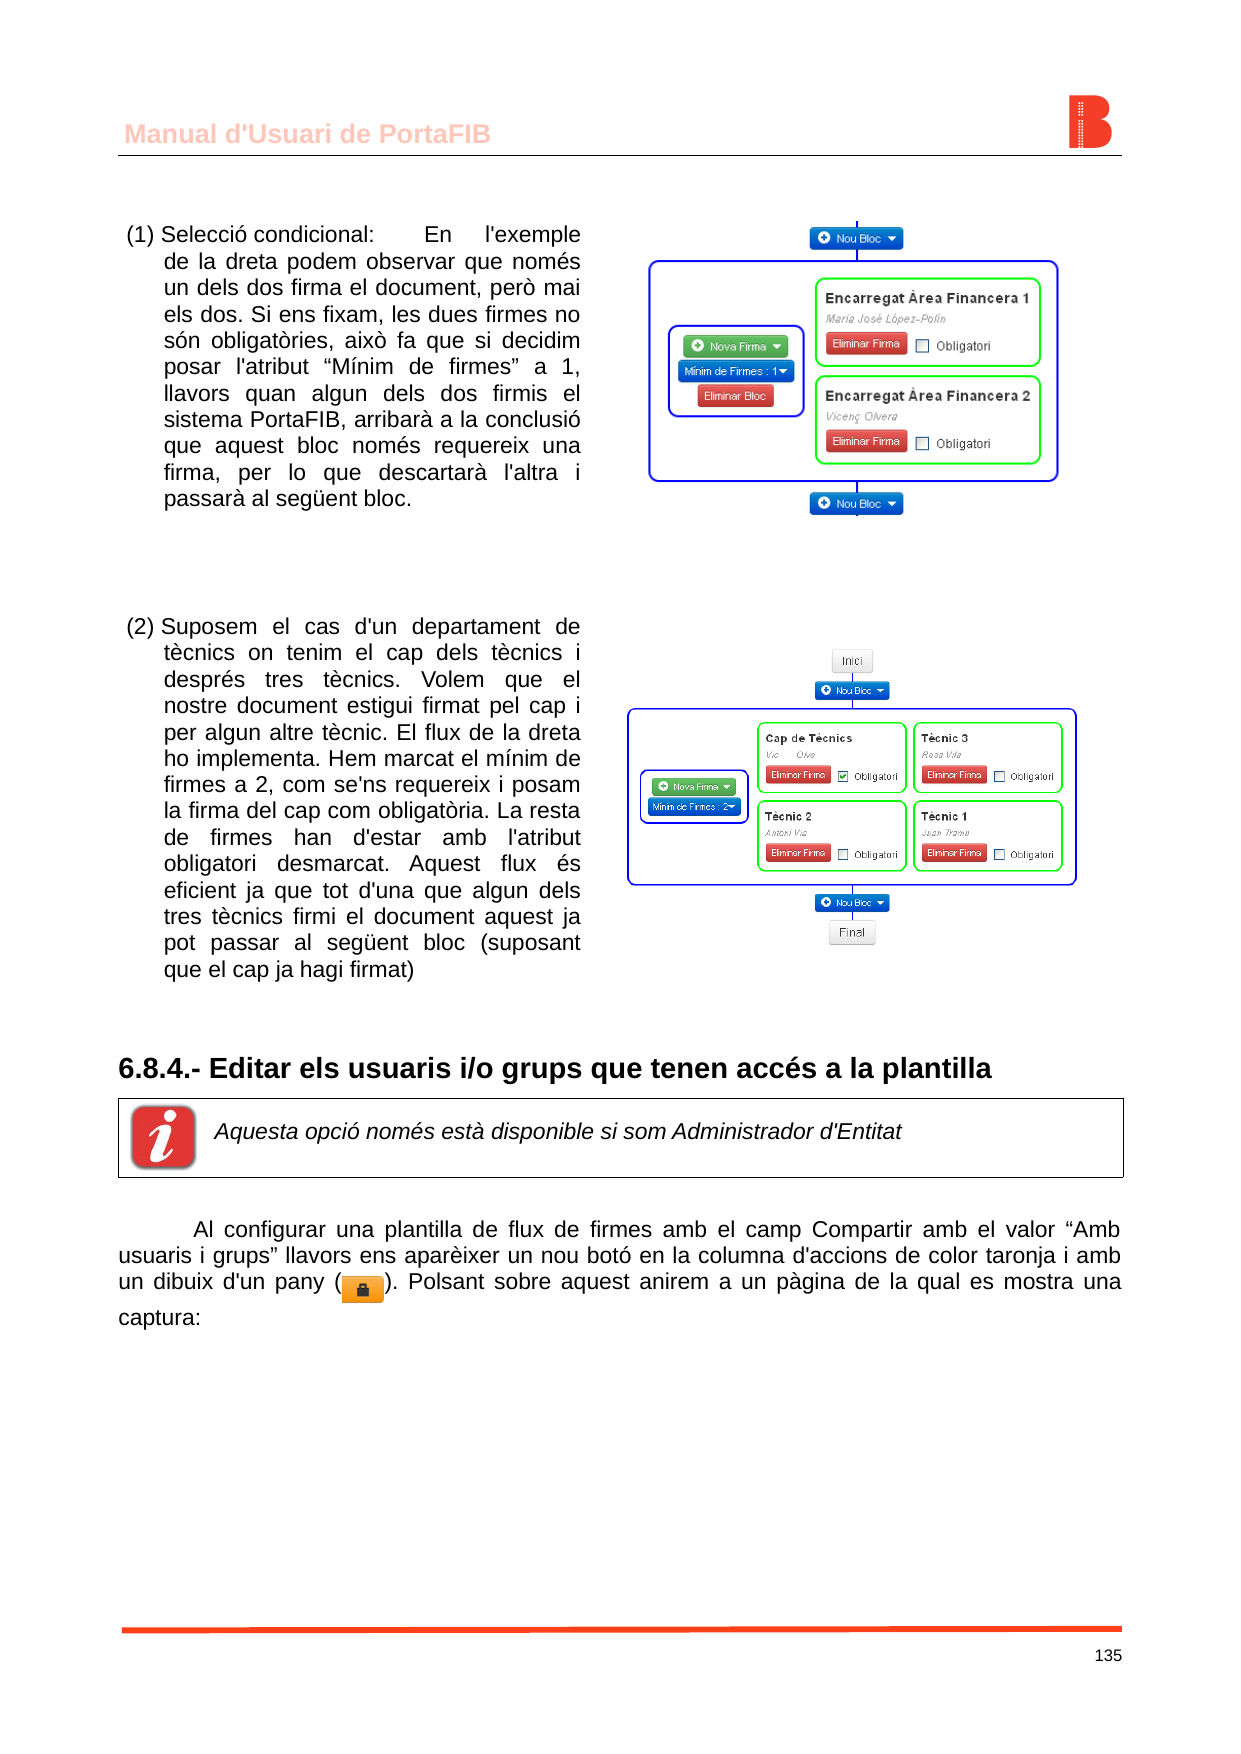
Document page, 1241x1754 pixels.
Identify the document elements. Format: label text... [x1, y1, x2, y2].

table_header [587, 216, 1122, 607]
picture [129, 1103, 198, 1171]
picture [633, 221, 1075, 516]
picture [1063, 94, 1117, 150]
picture [341, 1275, 385, 1304]
table_header Aquesta opció només està disponible si som Administrador d'Entitat [209, 1099, 1123, 1177]
table_cell [587, 607, 1122, 1000]
table_header [119, 1099, 209, 1177]
picture [617, 640, 1092, 955]
subtitle Editar els usuaris i/o grups que tenen accés a la plantilla [118, 1052, 1122, 1085]
text Al configurar una plantilla de flux de firmes amb el camp Compartir amb el valor “Amb usuaris i grups” llavors ens aparèixer un nou botó en la columna d'accions de color taronja i amb un dibuix d'un pany (). Polsant sobre aquest anirem a un pàgina de la qual es mostra una captura: [118, 1216, 1122, 1330]
table_header Selecció condicional: En l'exemple de la dreta podem observar que només un dels dos firma el document, però mai els dos. Si ens fixam, les dues firmes no són obligatòries, això fa que si decidim posar l'atribut “Mínim de firmes” a 1, llavors quan algun dels dos firmis el sistema PortaFIB, arribarà a la conclusió que aquest bloc només requereix una firma, per lo que descartarà l'altra i passarà al següent bloc. [118, 216, 587, 607]
table_cell Suposem el cas d'un departament de tècnics on tenim el cap dels tècnics i després tres tècnics. Volem que el nostre document estigui firmat pel cap i per algun altre tècnic. El flux de la dreta ho implementa. Hem marcat el mínim de firmes a 2, com se'ns requereix i posam la firma del cap com obligatòria. La resta de firmes han d'estar amb l'atribut obligatori desmarcat. Aquest flux és eficient ja que tot d'una que algun dels tres tècnics firmi el document aquest ja pot passar al següent bloc (suposant que el cap ja hagi firmat) [118, 607, 587, 1000]
